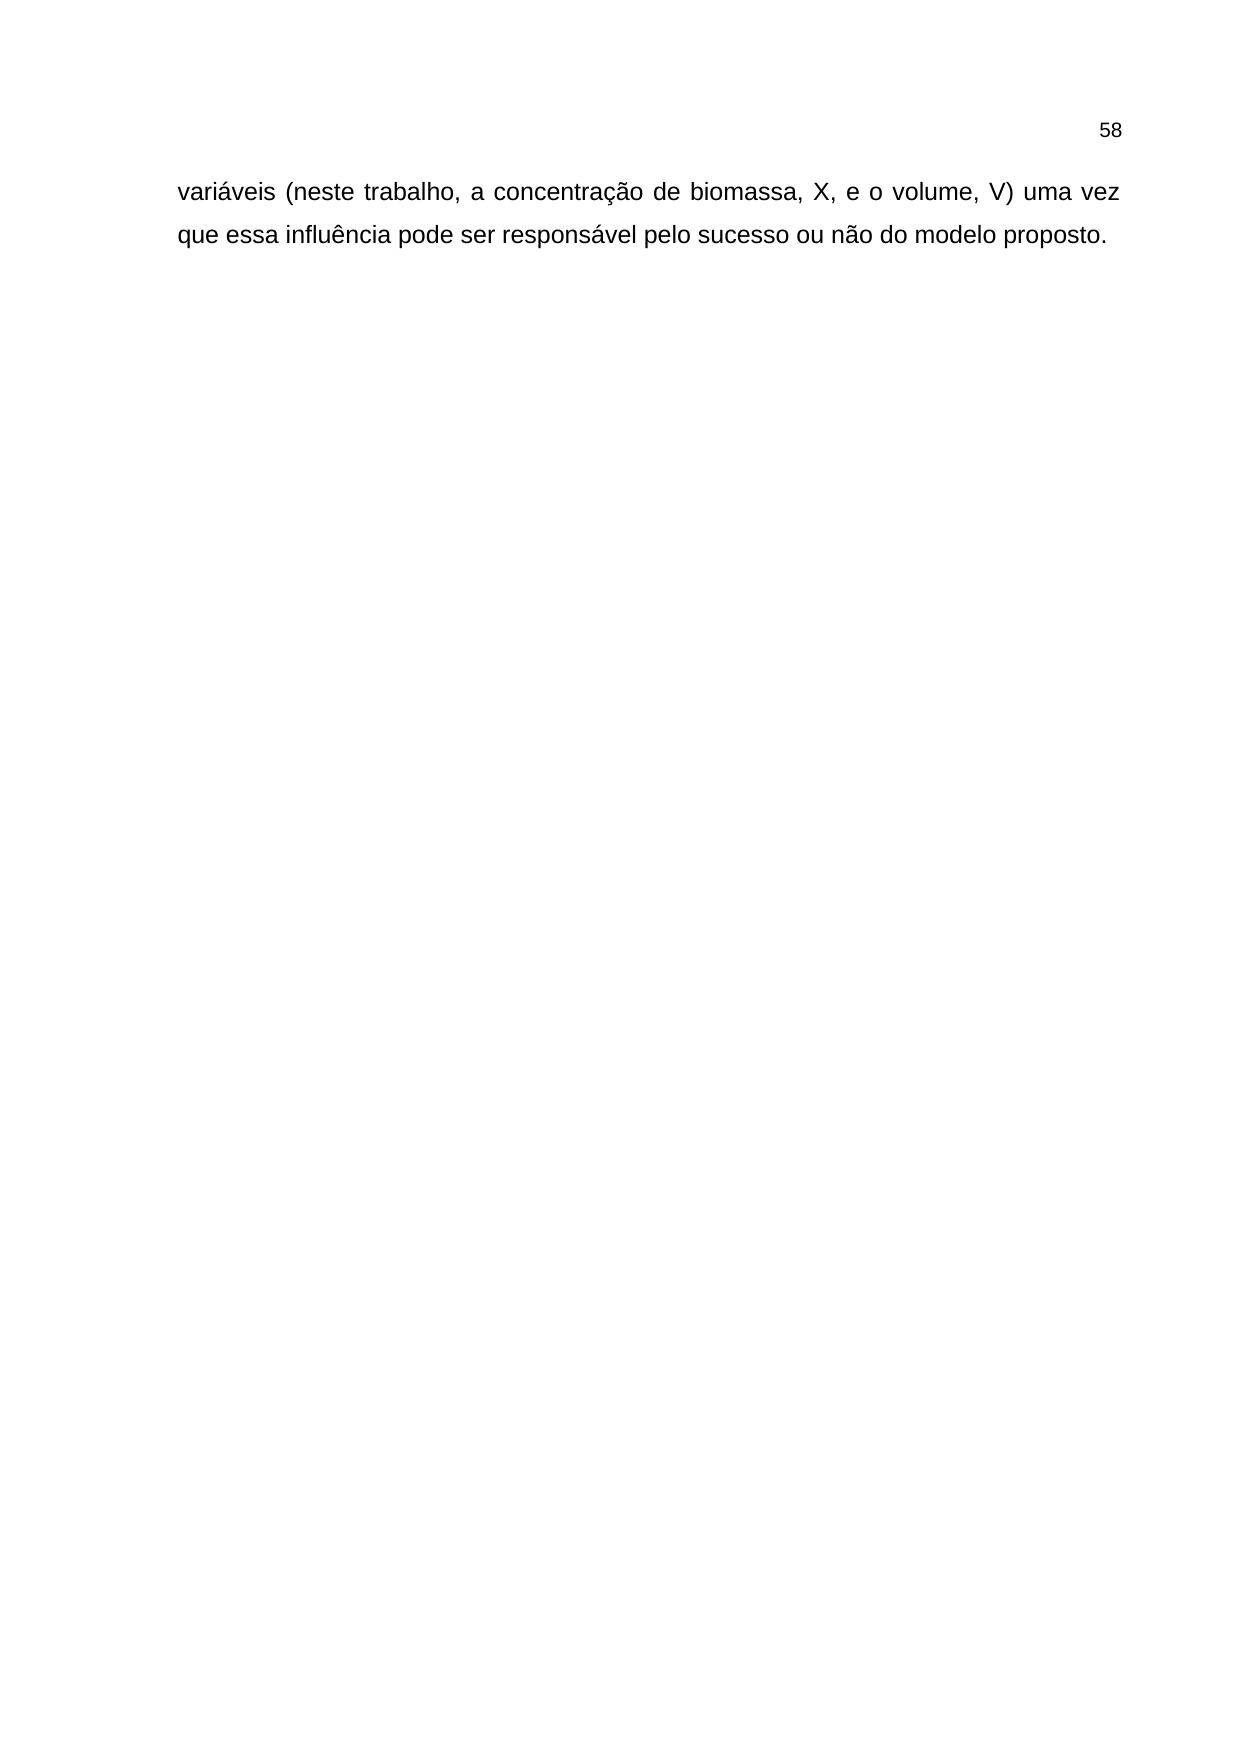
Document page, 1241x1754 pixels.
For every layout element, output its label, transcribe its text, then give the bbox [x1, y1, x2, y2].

text variáveis (neste trabalho, a concentração de biomassa, X, e o volume, V) uma vez que essa influência pode ser responsável pelo sucesso ou não do modelo proposto. [177, 177, 1122, 249]
